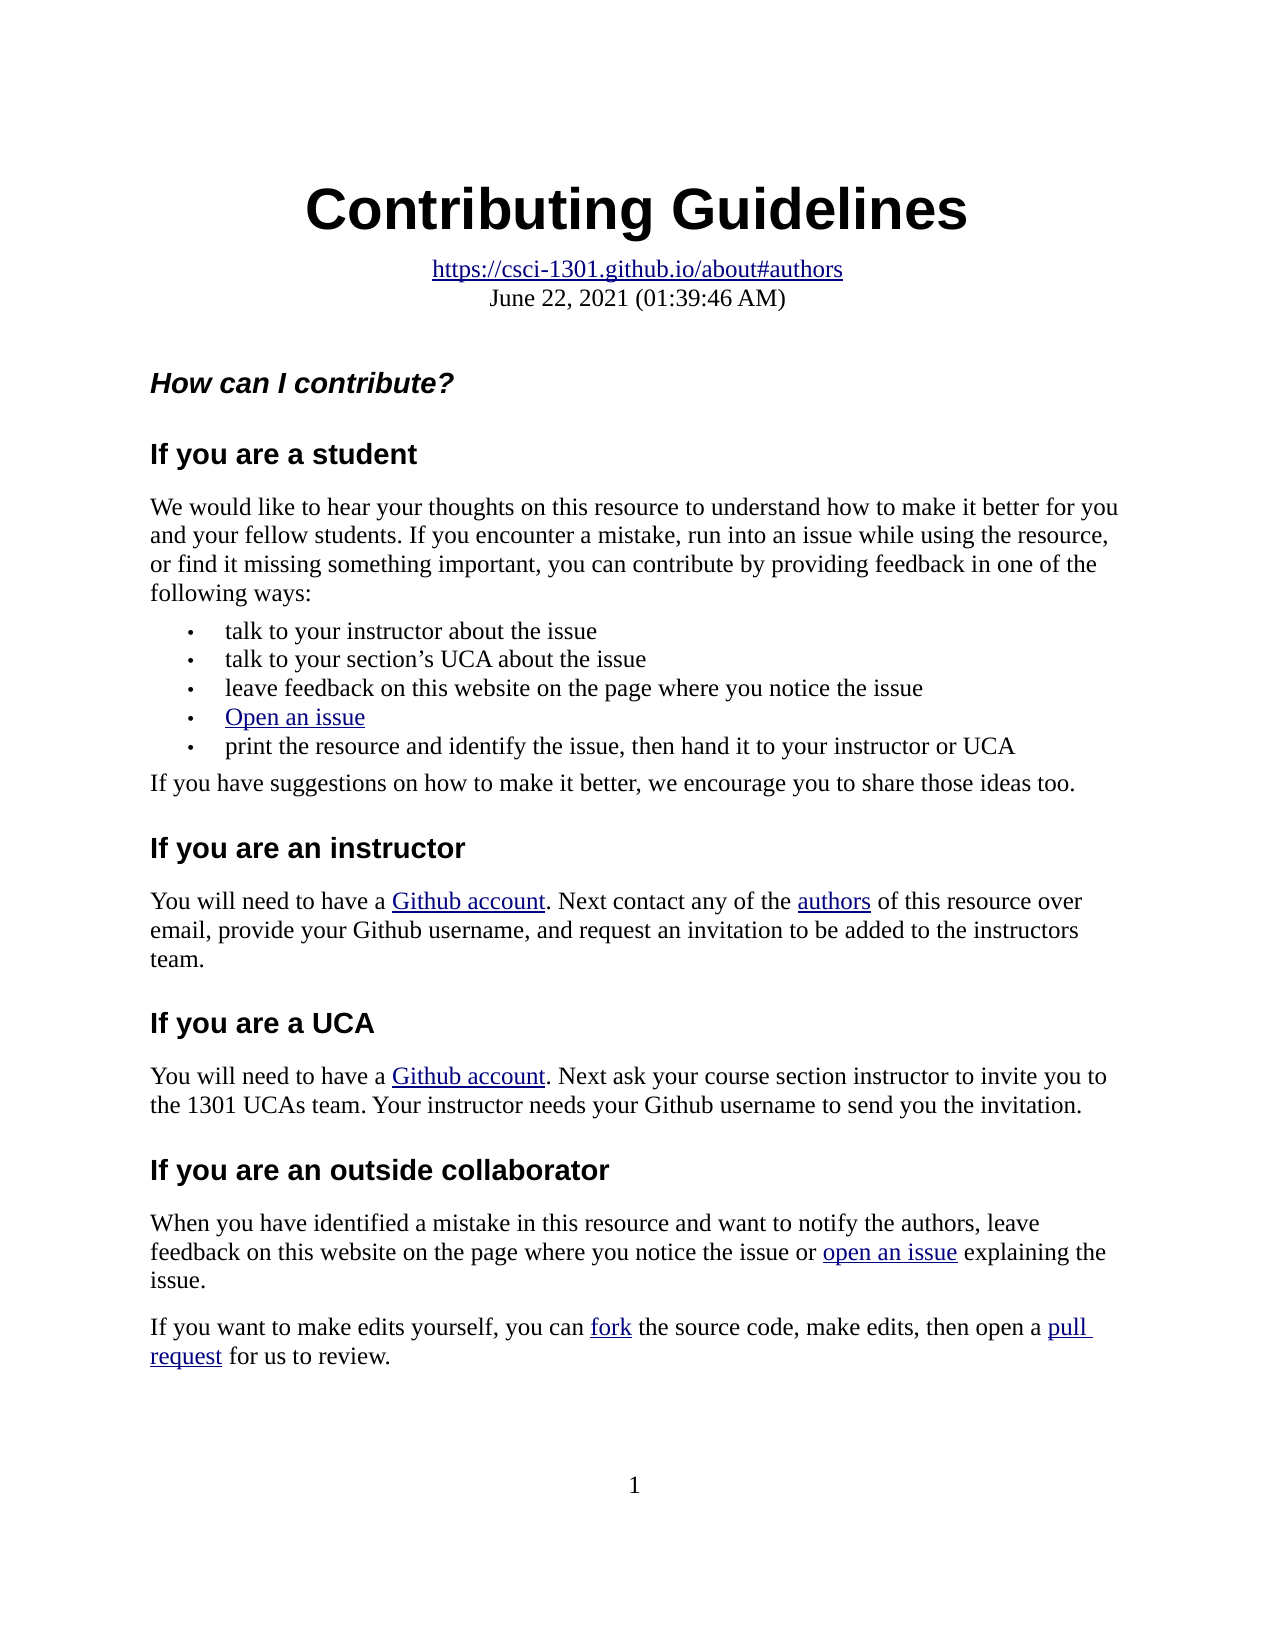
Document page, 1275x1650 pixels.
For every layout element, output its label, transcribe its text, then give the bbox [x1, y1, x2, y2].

text When you have identified a mistake in this resource and want to notify the authors, leave feedback on this website on the page where you notice the issue or open an issue explaining the issue. [150, 1208, 1125, 1294]
title Contributing Guidelines [150, 175, 1125, 242]
text You will need to have a Github account. Next ask your course section instructor to invite you to the 1301 UCAs team. Your instructor needs your Github username to send you the invitation. [150, 1061, 1125, 1119]
list talk to your section’s UCA about the issue [187, 644, 1125, 673]
text You will need to have a Github account. Next contact any of the authors of this resource over email, provide your Github username, and request an invitation to be added to the instructors team. [150, 886, 1125, 972]
list leave feedback on this website on the page where you notice the issue [187, 673, 1125, 702]
text https://csci-1301.github.io/about#authors [150, 254, 1125, 283]
list talk to your instructor about the issue [187, 616, 1125, 644]
text June 22, 2021 (01:39:46 AM) [150, 283, 1125, 312]
subtitle If you are a student [150, 437, 1125, 470]
text We would like to hear your thoughts on this resource to understand how to make it better for you and your fellow students. If you encounter a mistake, run into an issue while using the resource, or find it missing something important, you can contribute by providing feedback in one of the following ways: [150, 492, 1125, 607]
subtitle If you are an instructor [150, 831, 1125, 865]
subtitle If you are a UCA [150, 1006, 1125, 1040]
text If you want to make edits yourself, you can fork the source code, make edits, then open a pull request for us to review. [150, 1312, 1125, 1369]
list print the resource and identify the issue, then hand it to your instructor or UCA [187, 731, 1125, 759]
list Open an issue [187, 702, 1125, 731]
text If you have suggestions on how to make it better, we encourage you to share those ideas too. [150, 768, 1125, 797]
subtitle How can I contribute? [150, 366, 1125, 399]
subtitle If you are an outside collaborator [150, 1153, 1125, 1186]
